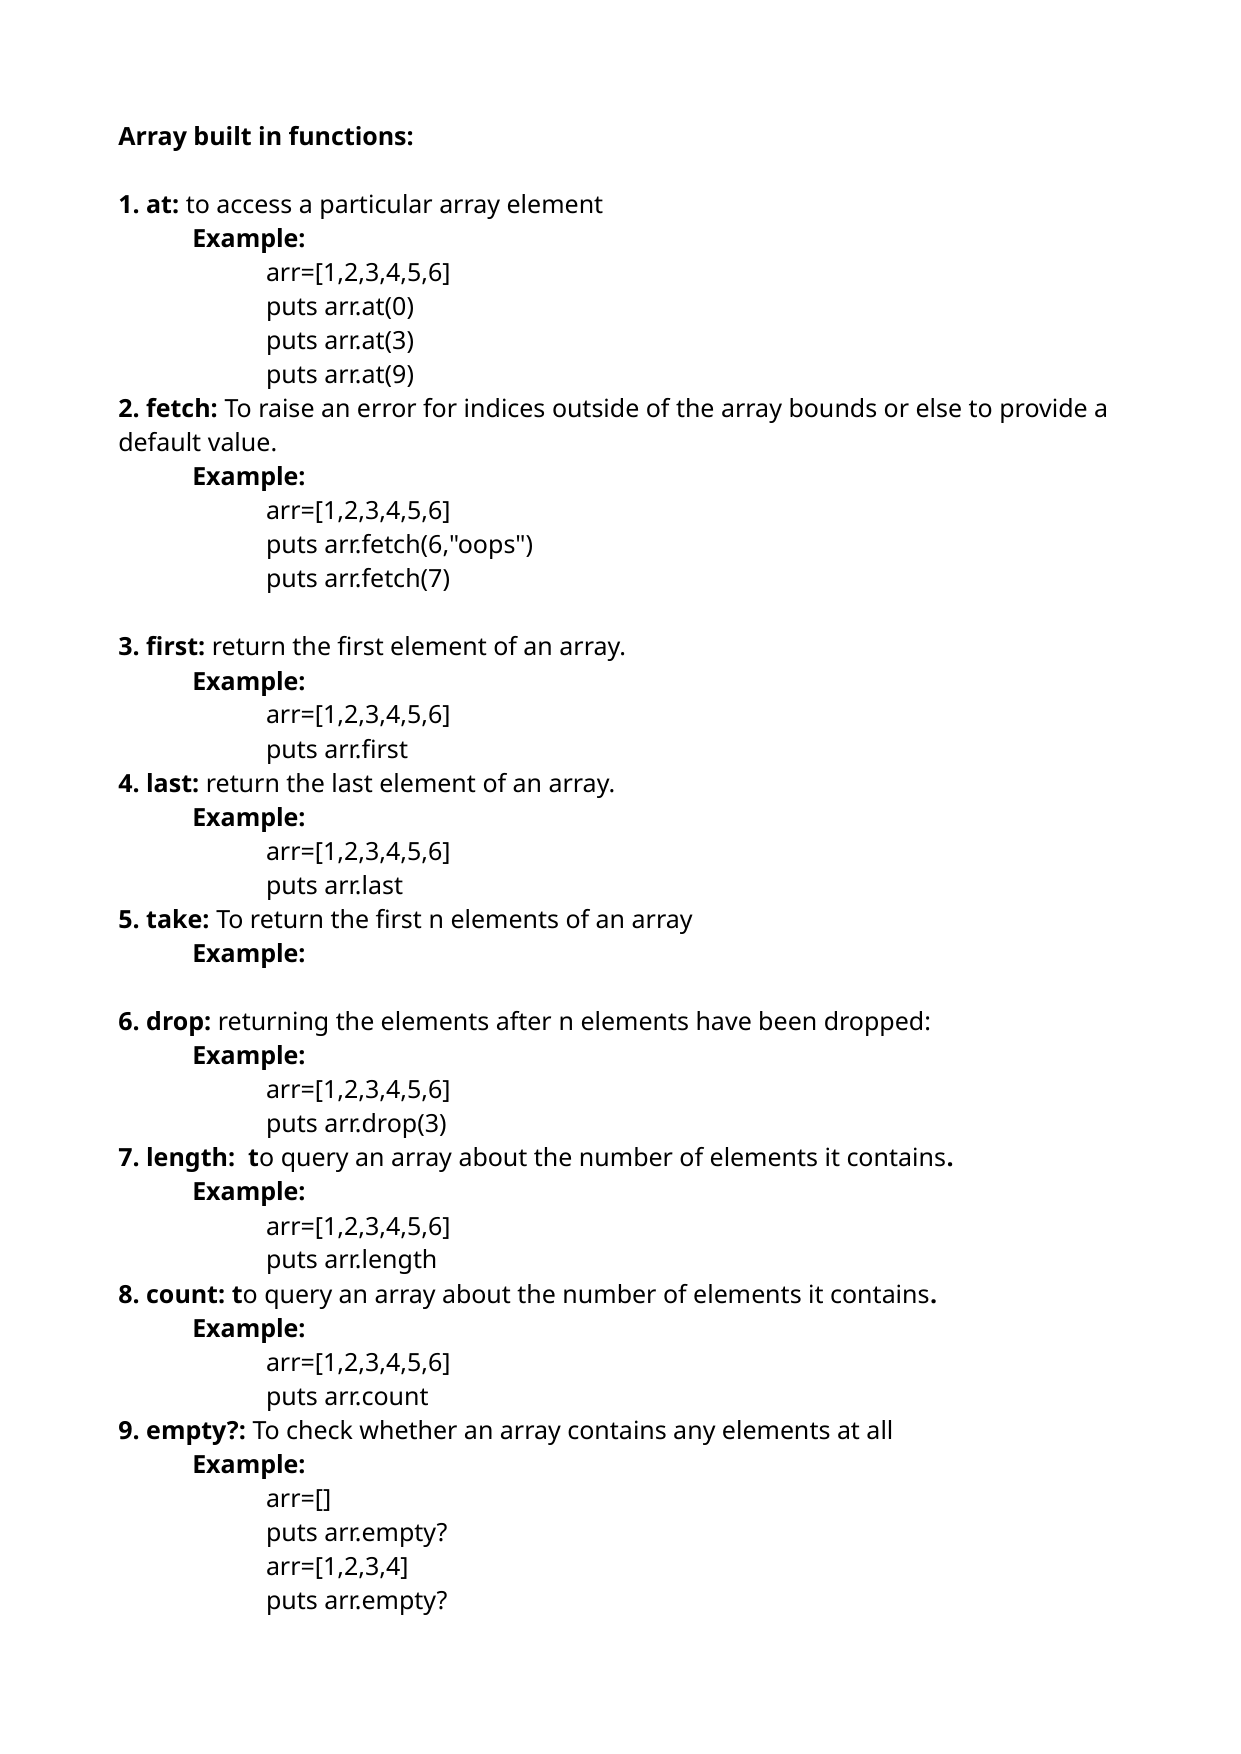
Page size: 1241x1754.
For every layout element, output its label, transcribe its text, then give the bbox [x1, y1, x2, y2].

text puts arr.first [118, 731, 1122, 765]
text Example: [118, 799, 1122, 833]
text arr=[1,2,3,4] [118, 1549, 1122, 1583]
text Example: [118, 1310, 1122, 1344]
text arr=[1,2,3,4,5,6] [118, 833, 1122, 867]
text Array built in functions: [118, 118, 1122, 152]
text puts arr.length [118, 1242, 1122, 1276]
text 3. first: return the first element of an array. [118, 629, 1122, 663]
text arr=[1,2,3,4,5,6] [118, 1344, 1122, 1378]
text arr=[] [118, 1481, 1122, 1515]
text 1. at: to access a particular array element [118, 186, 1122, 220]
text 6. drop: returning the elements after n elements have been dropped: [118, 1004, 1122, 1038]
text Example: [118, 1174, 1122, 1208]
text puts arr.fetch(6,"oops") [118, 527, 1122, 561]
text puts arr.last [118, 867, 1122, 902]
text Example: [118, 1038, 1122, 1072]
text Example: [118, 936, 1122, 970]
text puts arr.at(3) [118, 322, 1122, 357]
text 5. take: To return the first n elements of an array [118, 902, 1122, 936]
text arr=[1,2,3,4,5,6] [118, 493, 1122, 527]
text Example: [118, 459, 1122, 493]
text Example: [118, 663, 1122, 697]
text 8. count: to query an array about the number of elements it contains. [118, 1276, 1122, 1310]
text arr=[1,2,3,4,5,6] [118, 254, 1122, 288]
text arr=[1,2,3,4,5,6] [118, 1208, 1122, 1242]
text 9. empty?: To check whether an array contains any elements at all [118, 1412, 1122, 1447]
text 7. length: to query an array about the number of elements it contains. [118, 1140, 1122, 1174]
text Example: [118, 220, 1122, 254]
text puts arr.count [118, 1378, 1122, 1412]
text puts arr.at(9) [118, 357, 1122, 391]
text puts arr.drop(3) [118, 1106, 1122, 1140]
text arr=[1,2,3,4,5,6] [118, 697, 1122, 731]
text 4. last: return the last element of an array. [118, 765, 1122, 799]
text arr=[1,2,3,4,5,6] [118, 1072, 1122, 1106]
text puts arr.fetch(7) [118, 561, 1122, 595]
text puts arr.empty? [118, 1583, 1122, 1617]
text puts arr.at(0) [118, 288, 1122, 322]
text Example: [118, 1447, 1122, 1481]
text 2. fetch: To raise an error for indices outside of the array bounds or else to provide a default value. [118, 391, 1122, 459]
text puts arr.empty? [118, 1515, 1122, 1549]
